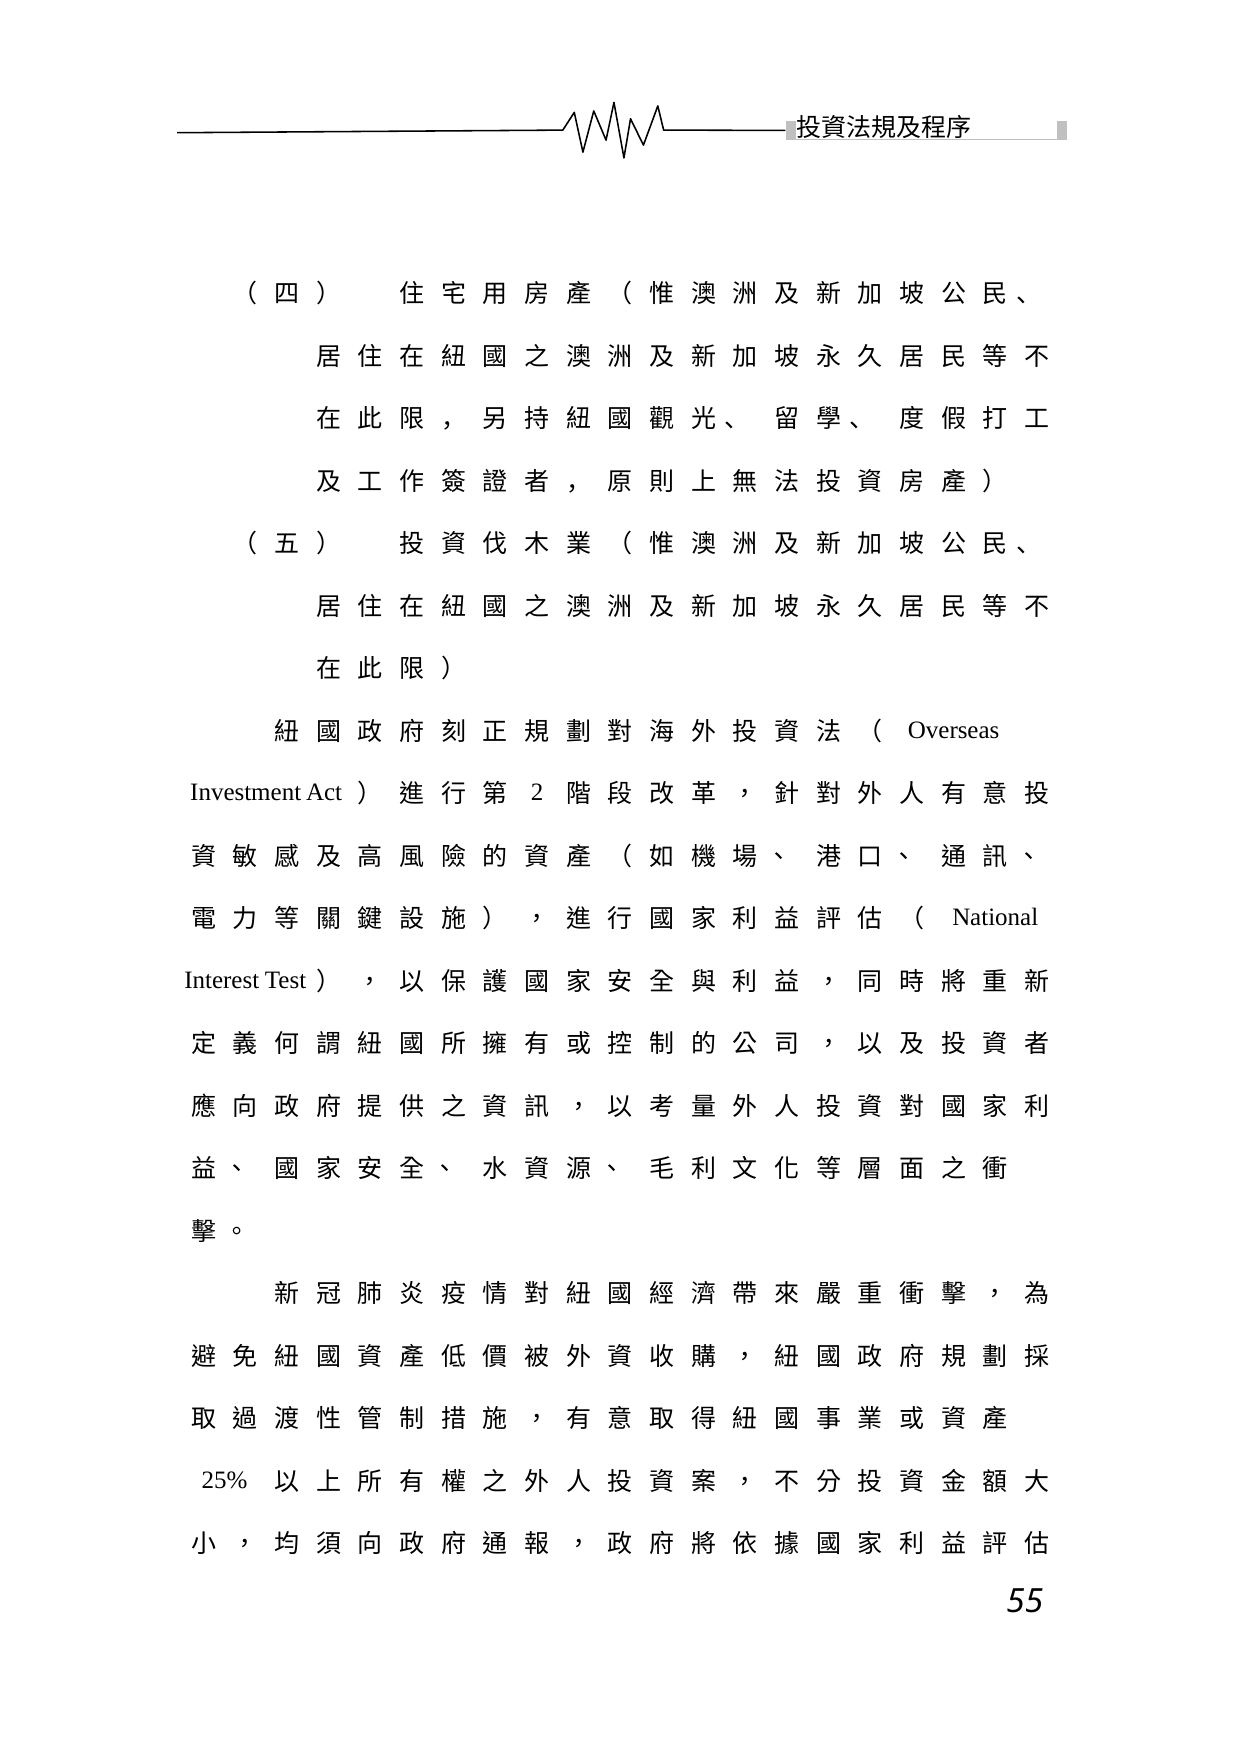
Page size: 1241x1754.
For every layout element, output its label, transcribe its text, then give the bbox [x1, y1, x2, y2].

text （四） 住宅用房產（惟澳洲及新加坡公民、居住在紐國之澳洲及新加坡永久居民等不在此限，另持紐國觀光、留學、度假打工及工作簽證者，原則上無法投資房產） [207, 250, 1058, 500]
text （五） 投資伐木業（惟澳洲及新加坡公民、居住在紐國之澳洲及新加坡永久居民等不在此限） [207, 500, 1058, 688]
text 新冠肺炎疫情對紐國經濟帶來嚴重衝擊，為避免紐國資產低價被外資收購，紐國政府規劃採取過渡性管制措施，有意取得紐國事業或資產25%以上所有權之外人投資案，不分投資金額大小，均須向政府通報，政府將依據國家利益評估 [183, 1250, 1058, 1563]
text 紐國政府刻正規劃對海外投資法（Overseas Investment Act）進行第2階段改革，針對外人有意投資敏感及高風險的資產（如機場、港口、通訊、電力等關鍵設施），進行國家利益評估（National Interest Test），以保護國家安全與利益，同時將重新定義何謂紐國所擁有或控制的公司，以及投資者應向政府提供之資訊，以考量外人投資對國家利益、國家安全、水資源、毛利文化等層面之衝擊。 [183, 688, 1058, 1250]
